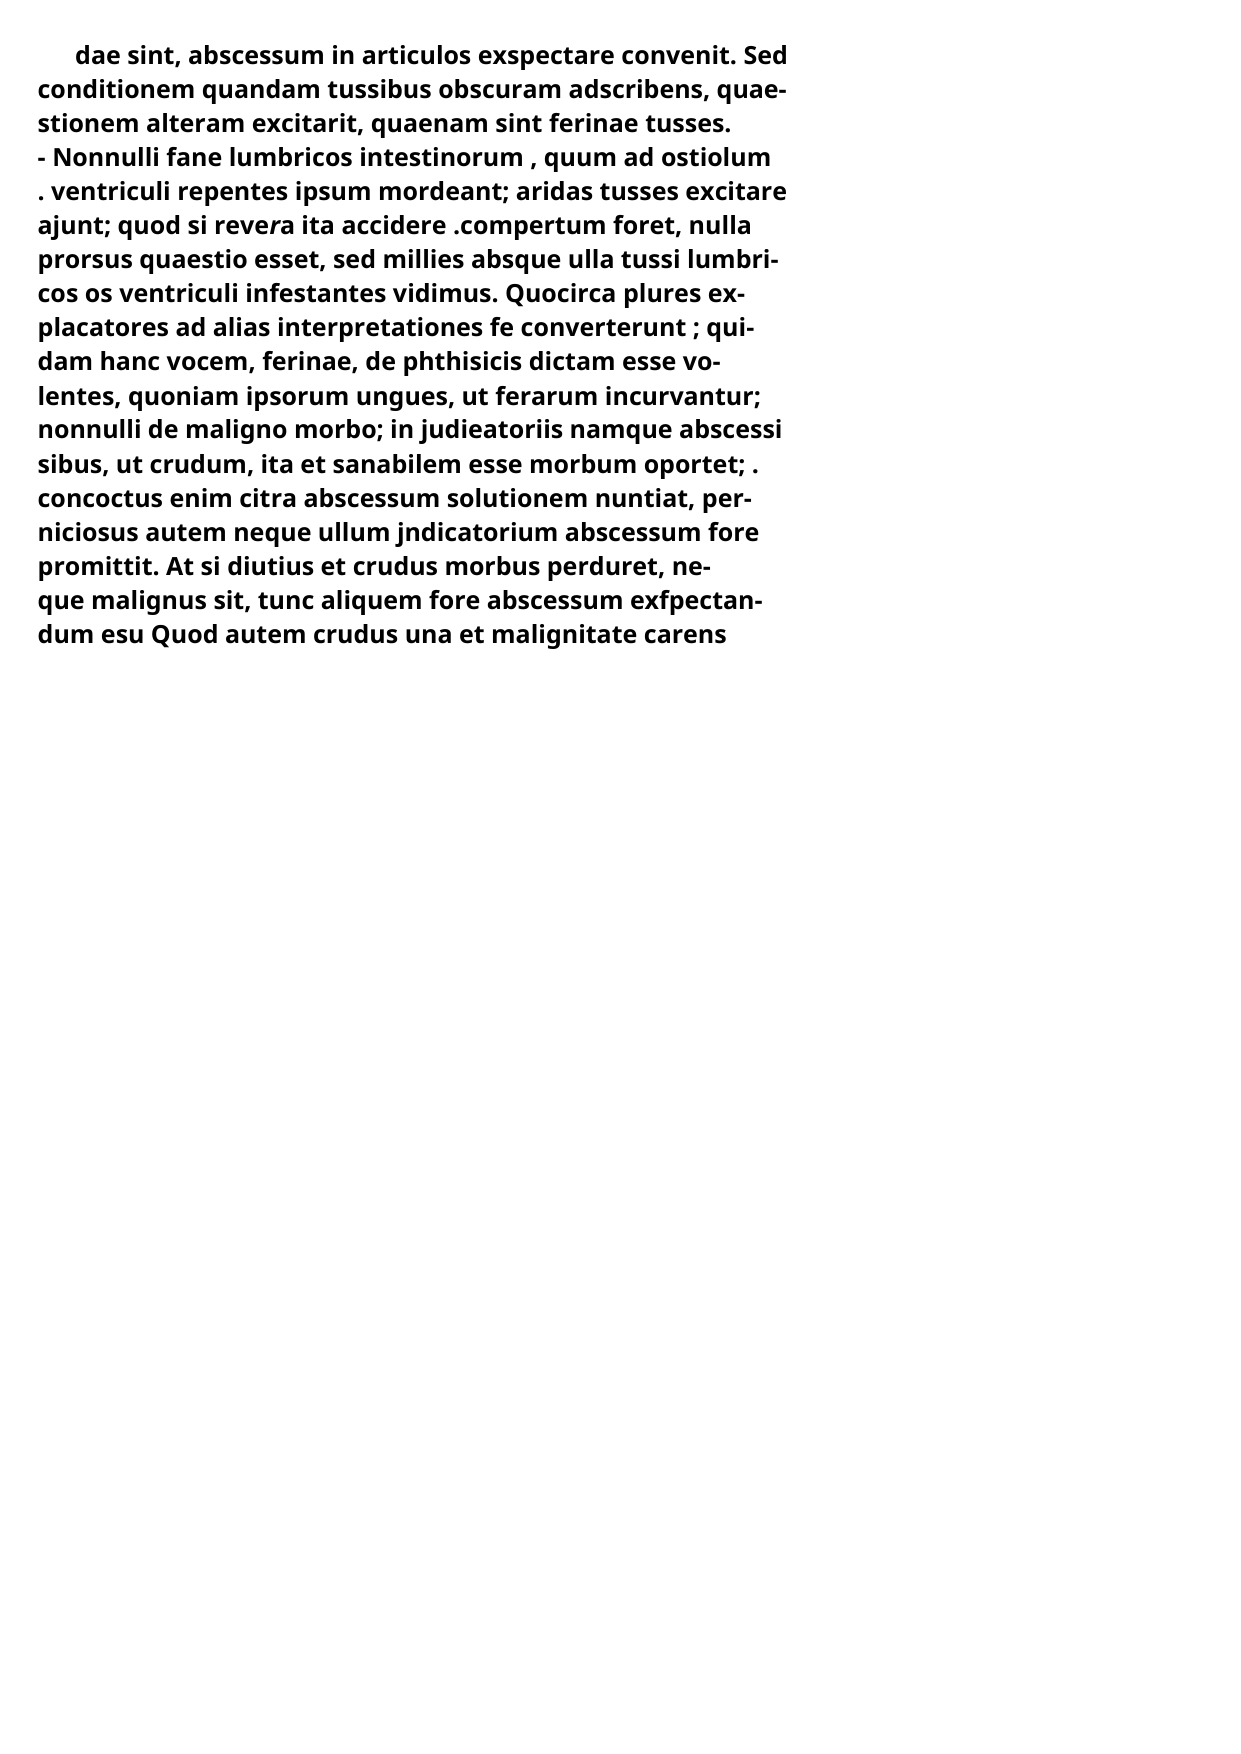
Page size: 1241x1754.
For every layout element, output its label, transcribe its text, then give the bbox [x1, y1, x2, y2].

text dae sint, abscessum in articulos exspectare convenit. Sed conditionem quandam tussibus obscuram adscribens, quae- stionem alteram excitarit, quaenam sint ferinae tusses. [37, 37, 1203, 140]
text - Nonnulli fane lumbricos intestinorum , quum ad ostiolum . ventriculi repentes ipsum mordeant; aridas tusses excitare ajunt; quod si revera ita accidere .compertum foret, nulla prorsus quaestio esset, sed millies absque ulla tussi lumbri- cos os ventriculi infestantes vidimus. Quocirca plures ex- placatores ad alias interpretationes fe converterunt ; qui- dam hanc vocem, ferinae, de phthisicis dictam esse vo- lentes, quoniam ipsorum ungues, ut ferarum incurvantur; nonnulli de maligno morbo; in judieatoriis namque abscessi sibus, ut crudum, ita et sanabilem esse morbum oportet; . concoctus enim citra abscessum solutionem nuntiat, per- niciosus autem neque ullum jndicatorium abscessum fore promittit. At si diutius et crudus morbus perduret, ne- que malignus sit, tunc aliquem fore abscessum exfpectan- dum esu Quod autem crudus una et malignitate carens [37, 140, 1203, 651]
